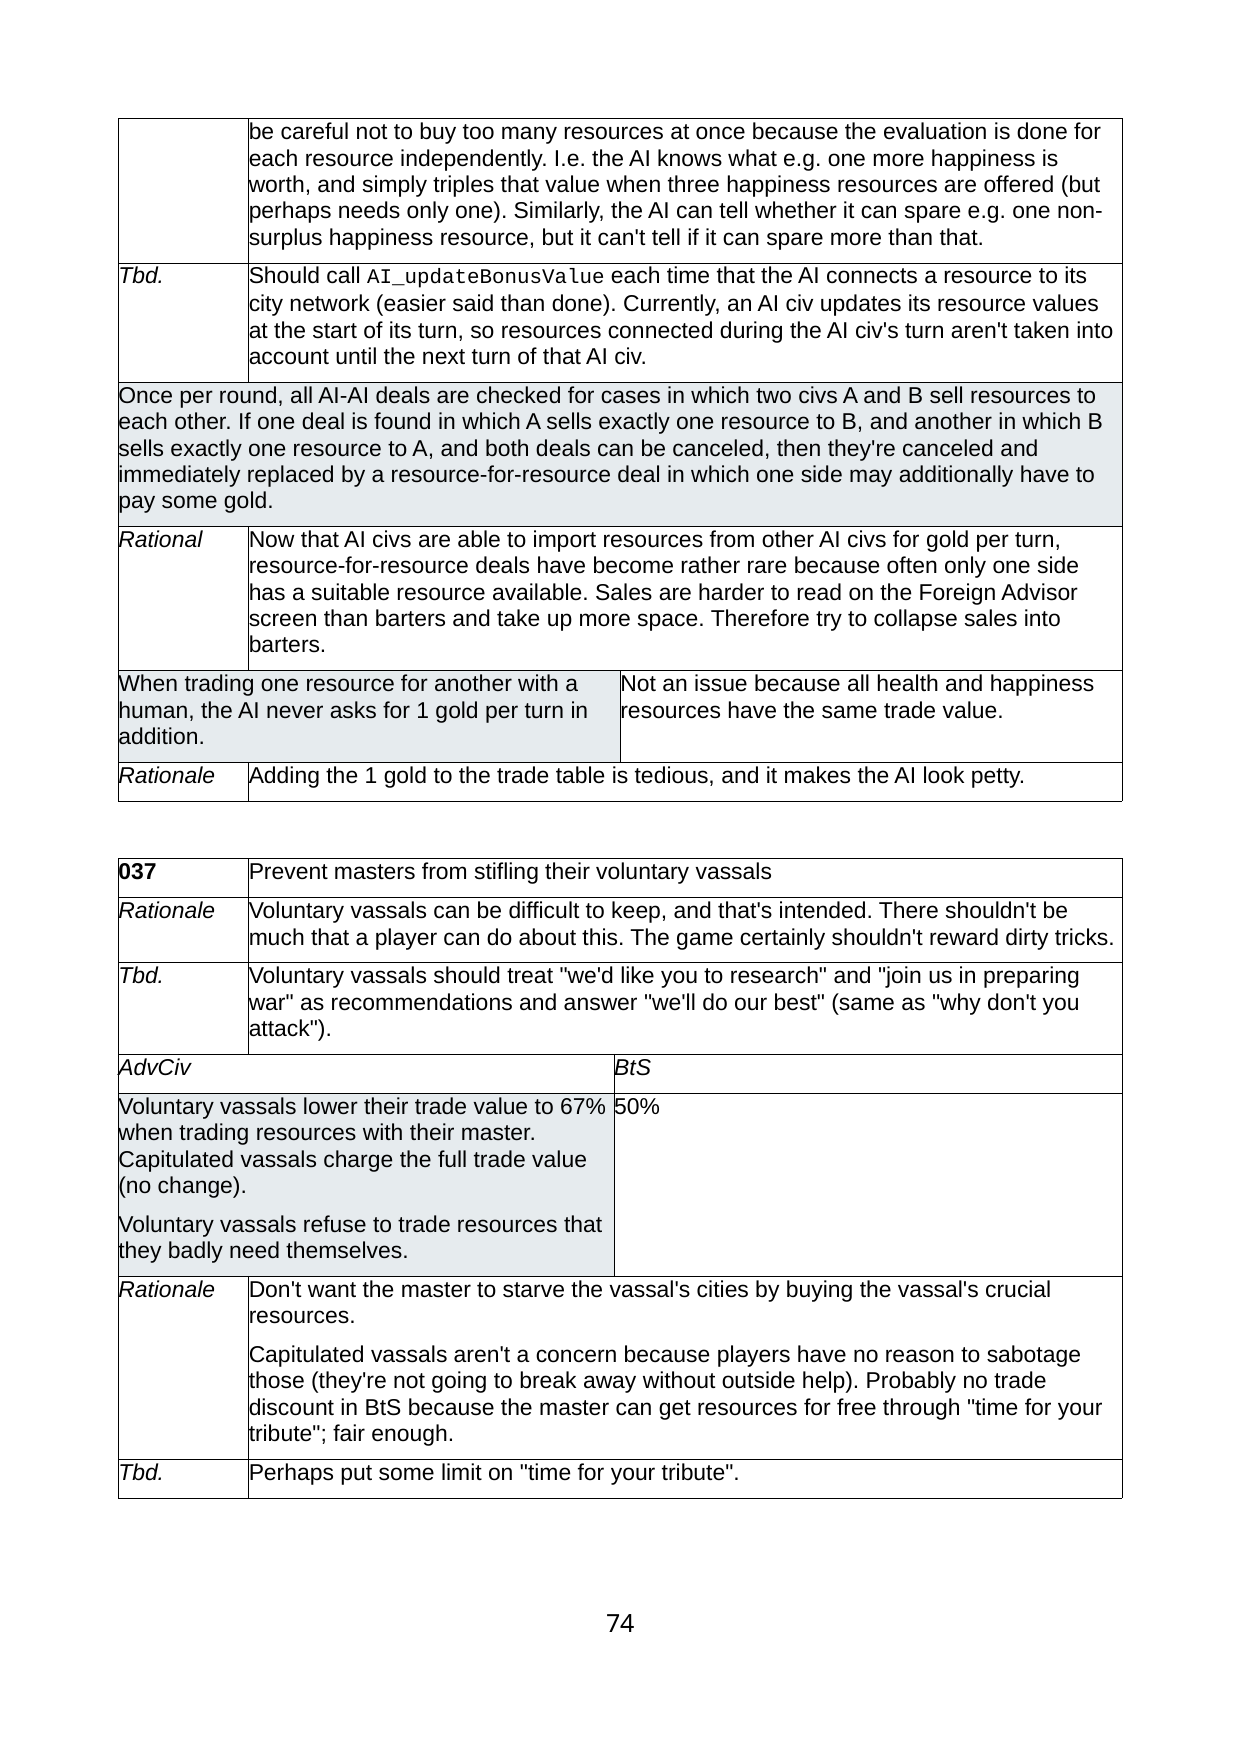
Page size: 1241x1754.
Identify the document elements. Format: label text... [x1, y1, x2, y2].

table_cell Rationale [119, 763, 248, 801]
table_cell Rational [119, 527, 248, 670]
table_cell Voluntary vassals can be difficult to keep, and that's intended. There shouldn't be much that a player can do about this. The game certainly shouldn't reward dirty tricks. [249, 898, 1122, 962]
table_cell Rationale [119, 1277, 248, 1459]
table_cell Perhaps put some limit on "time for your tribute". [249, 1460, 1122, 1498]
table_cell Not an issue because all health and happiness resources have the same trade value. [621, 671, 1122, 762]
table_header Prevent masters from stifling their voluntary vassals [249, 859, 1122, 897]
table_cell Voluntary vassals should treat "we'd like you to research" and "join us in preparing war" as recommendations and answer "we'll do our best" (same as "why don't you attack"). [249, 963, 1122, 1054]
table_cell Tbd. [119, 264, 248, 382]
table_cell Voluntary vassals lower their trade value to 67% when trading resources with their master. Capitulated vassals charge the full trade value (no change). Voluntary vassals refuse to trade resources that they badly need themselves. [119, 1094, 614, 1276]
table_cell Tbd. [119, 963, 248, 1054]
table_cell Rationale [119, 898, 248, 962]
table_cell be careful not to buy too many resources at once because the evaluation is done for each resource independently. I.e. the AI knows what e.g. one more happiness is worth, and simply triples that value when three happiness resources are offered (but perhaps needs only one). Similarly, the AI can tell whether it can spare e.g. one non-surplus happiness resource, but it can't tell if it can spare more than that. [249, 119, 1122, 262]
table_cell Should call AI_updateBonusValue each time that the AI connects a resource to its city network (easier said than done). Currently, an AI civ updates its resource values at the start of its turn, so resources connected during the AI civ's turn aren't taken into account until the next turn of that AI civ. [249, 264, 1122, 382]
table_header 037 [119, 859, 248, 897]
table_cell AdvCiv [119, 1055, 614, 1093]
table_cell Don't want the master to starve the vassal's cities by buying the vassal's crucial resources. Capitulated vassals aren't a concern because players have no reason to sabotage those (they're not going to break away without outside help). Probably no trade discount in BtS because the master can get resources for free through "time for your tribute"; fair enough. [249, 1277, 1122, 1459]
table_cell Tbd. [119, 1460, 248, 1498]
table_cell BtS [615, 1055, 1122, 1093]
table_cell Adding the 1 gold to the trade table is tedious, and it makes the AI look petty. [249, 763, 1122, 801]
table_cell 50% [615, 1094, 1122, 1276]
table_cell Once per round, all AI-AI deals are checked for cases in which two civs A and B sell resources to each other. If one deal is found in which A sells exactly one resource to B, and another in which B sells exactly one resource to A, and both deals can be canceled, then they're canceled and immediately replaced by a resource-for-resource deal in which one side may additionally have to pay some gold. [119, 383, 1122, 526]
table_cell [119, 119, 248, 262]
table_cell When trading one resource for another with a human, the AI never asks for 1 gold per turn in addition. [119, 671, 620, 762]
table_cell Now that AI civs are able to import resources from other AI civs for gold per turn, resource-for-resource deals have become rather rare because often only one side has a suitable resource available. Sales are harder to read on the Foreign Advisor screen than barters and take up more space. Therefore try to collapse sales into barters. [249, 527, 1122, 670]
